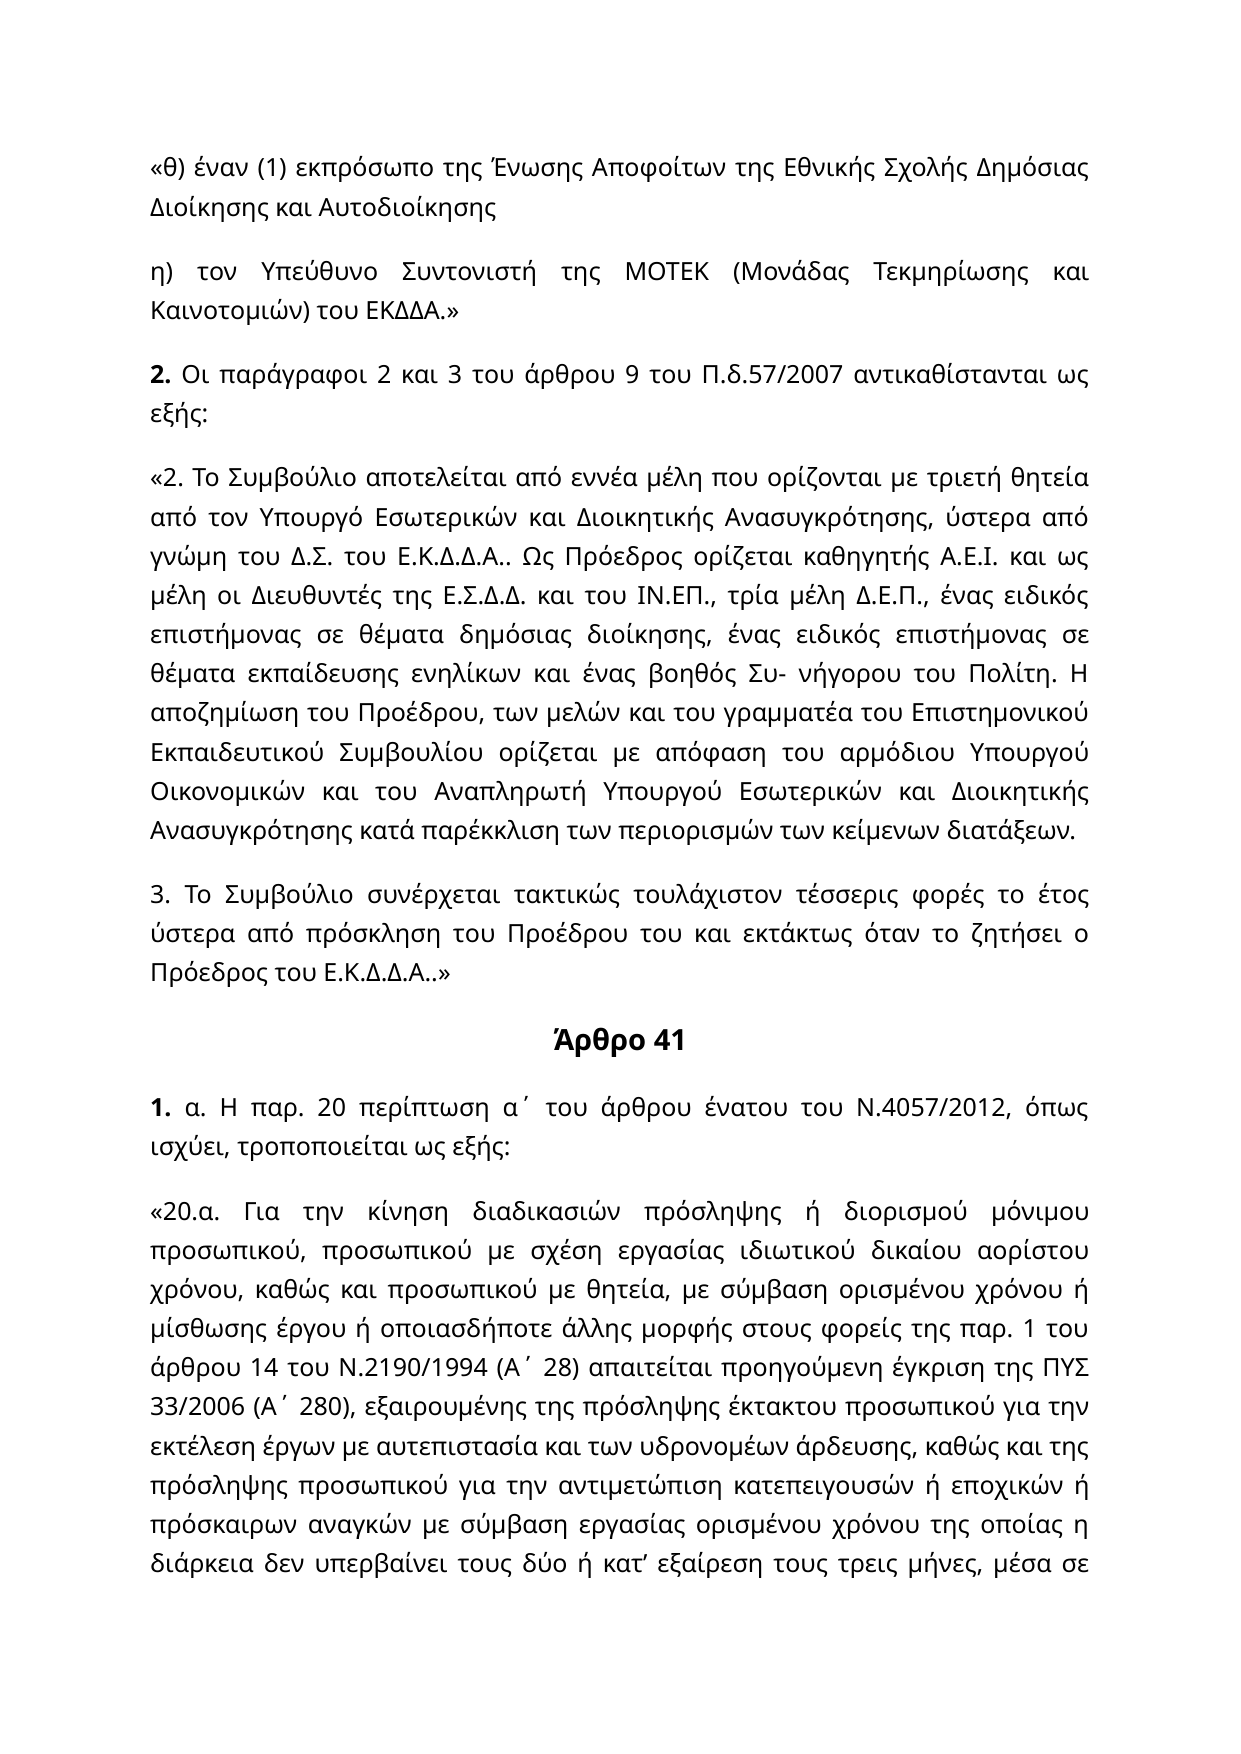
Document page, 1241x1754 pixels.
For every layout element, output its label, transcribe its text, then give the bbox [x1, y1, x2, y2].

subtitle Άρθρο 41 [150, 1019, 1090, 1059]
text «θ) έναν (1) εκπρόσωπο της Ένωσης Αποφοίτων της Εθνικής Σχολής Δημόσιας Διοίκησης και Αυτοδιοίκησης [150, 150, 1090, 223]
text 3. Το Συμβούλιο συνέρχεται τακτικώς τουλάχιστον τέσσερις φορές το έτος ύστερα από πρόσκληση του Προέδρου του και εκτάκτως όταν το ζητήσει ο Πρόεδρος του Ε.Κ.Δ.Δ.Α..» [150, 877, 1090, 989]
text «20.α. Για την κίνηση διαδικασιών πρόσληψης ή διορισμού μόνιμου προσωπικού, προσωπικού με σχέση εργασίας ιδιωτικού δικαίου αορίστου χρόνου, καθώς και προσωπικού με θητεία, με σύμβαση ορισμένου χρόνου ή μίσθωσης έργου ή οποιασδήποτε άλλης μορφής στους φορείς της παρ. 1 του άρθρου 14 του Ν.2190/1994 (Α΄ 28) απαιτείται προηγούμενη έγκριση της ΠΥΣ 33/2006 (Α΄ 280), εξαιρουμένης της πρόσληψης έκτακτου προσωπικού για την εκτέλεση έργων με αυτεπιστασία και των υδρονομέων άρδευσης, καθώς και της πρόσληψης προσωπικού για την αντιμετώπιση κατεπειγουσών ή εποχικών ή πρόσκαιρων αναγκών με σύμβαση εργασίας ορισμένου χρόνου της οποίας η διάρκεια δεν υπερβαίνει τους δύο ή κατ’ εξαίρεση τους τρεις μήνες, μέσα σε [150, 1193, 1090, 1580]
text «2. Το Συμβούλιο αποτελείται από εννέα μέλη που ορίζονται με τριετή θητεία από τον Υπουργό Εσωτερικών και Διοικητικής Ανασυγκρότησης, ύστερα από γνώμη του Δ.Σ. του Ε.Κ.Δ.Δ.Α.. Ως Πρόεδρος ορίζεται καθηγητής Α.Ε.Ι. και ως μέλη οι Διευθυντές της Ε.Σ.Δ.Δ. και του IN.EΠ., τρία μέλη Δ.Ε.Π., ένας ειδικός επιστήμονας σε θέματα δημόσιας διοίκησης, ένας ειδικός επιστήμονας σε θέματα εκπαίδευσης ενηλίκων και ένας βοηθός Συ- νήγορου του Πολίτη. Η αποζημίωση του Προέδρου, των μελών και του γραμματέα του Επιστημονικού Εκπαιδευτικού Συμβουλίου ορίζεται με απόφαση του αρμόδιου Υπουργού Οικονομικών και του Αναπληρωτή Υπουργού Εσωτερικών και Διοικητικής Ανασυγκρότησης κατά παρέκκλιση των περιορισμών των κείμενων διατάξεων. [150, 460, 1090, 847]
text 1. α. Η παρ. 20 περίπτωση α΄ του άρθρου ένατου του Ν.4057/2012, όπως ισχύει, τροποποιείται ως εξής: [150, 1090, 1090, 1163]
text 2. Οι παράγραφοι 2 και 3 του άρθρου 9 του Π.δ.57/2007 αντικαθίστανται ως εξής: [150, 357, 1090, 430]
text η) τον Υπεύθυνο Συντονιστή της ΜΟΤΕΚ (Μονάδας Τεκμηρίωσης και Καινοτομιών) του ΕΚΔΔΑ.» [150, 253, 1090, 327]
